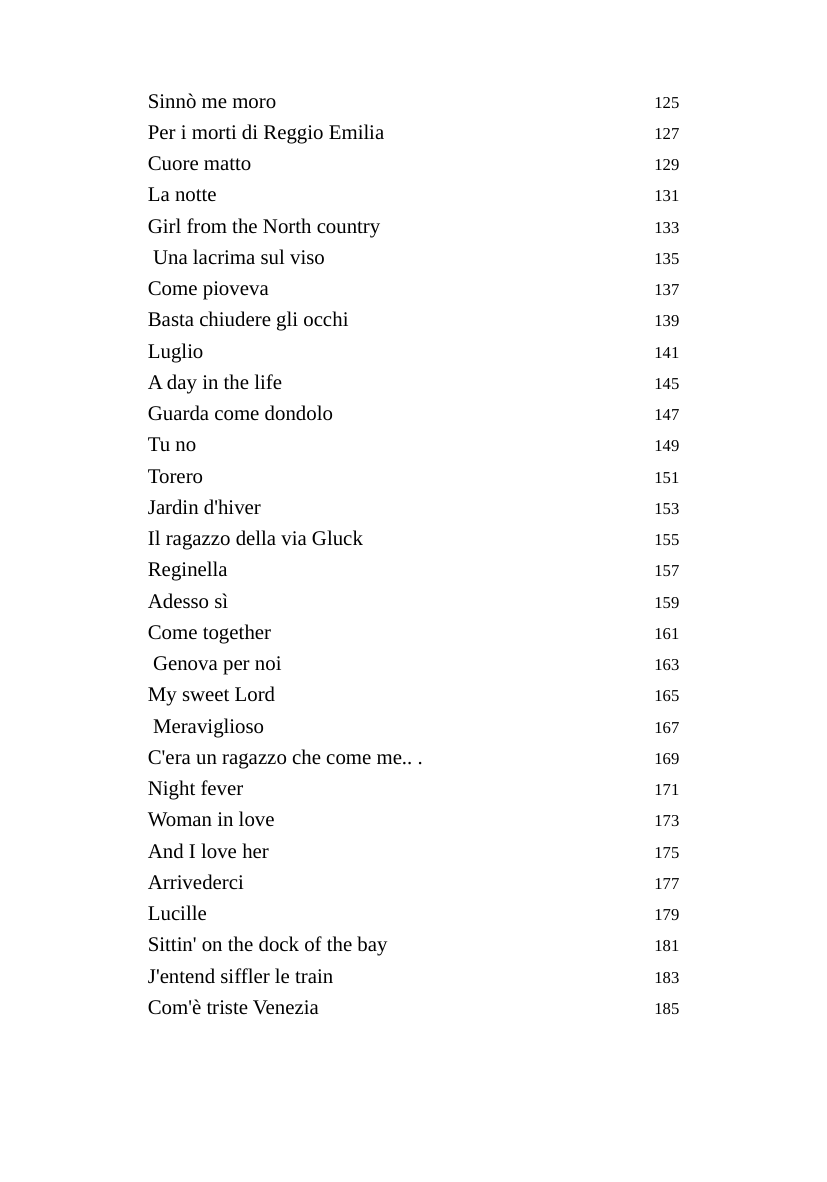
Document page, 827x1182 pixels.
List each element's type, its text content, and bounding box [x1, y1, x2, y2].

text Lucille 179 [88, 901, 738, 925]
text Genova per noi 163 [88, 651, 738, 675]
text A day in the life 145 [88, 370, 738, 394]
text Guarda come dondolo 147 [88, 401, 738, 425]
text Basta chiudere gli occhi 139 [88, 307, 738, 331]
text Come together 161 [88, 620, 738, 644]
text Luglio 141 [88, 338, 738, 363]
text Arrivederci 177 [88, 870, 738, 894]
text Sinnò me moro 125 [88, 88, 738, 113]
text Una lacrima sul viso 135 [88, 245, 738, 269]
text And I love her 175 [88, 838, 738, 863]
text Meraviglioso 167 [88, 713, 738, 738]
text Girl from the North country 133 [88, 213, 738, 238]
text Com'è triste Venezia 185 [88, 995, 738, 1019]
text J'entend siffler le train 183 [88, 963, 738, 988]
text Night fever 171 [88, 776, 738, 800]
text Sittin' on the dock of the bay 181 [88, 932, 738, 956]
text Il ragazzo della via Gluck 155 [88, 526, 738, 550]
text Torero 151 [88, 463, 738, 488]
text La notte 131 [88, 182, 738, 206]
text My sweet Lord 165 [88, 682, 738, 706]
text Per i morti di Reggio Emilia 127 [88, 120, 738, 144]
text Cuore matto 129 [88, 151, 738, 175]
text Come pioveva 137 [88, 276, 738, 300]
text C'era un ragazzo che come me.. . 169 [88, 745, 738, 769]
text Tu no 149 [88, 432, 738, 456]
text Adesso sì 159 [88, 588, 738, 613]
text Reginella 157 [88, 557, 738, 581]
text Jardin d'hiver 153 [88, 495, 738, 519]
text Woman in love 173 [88, 807, 738, 831]
